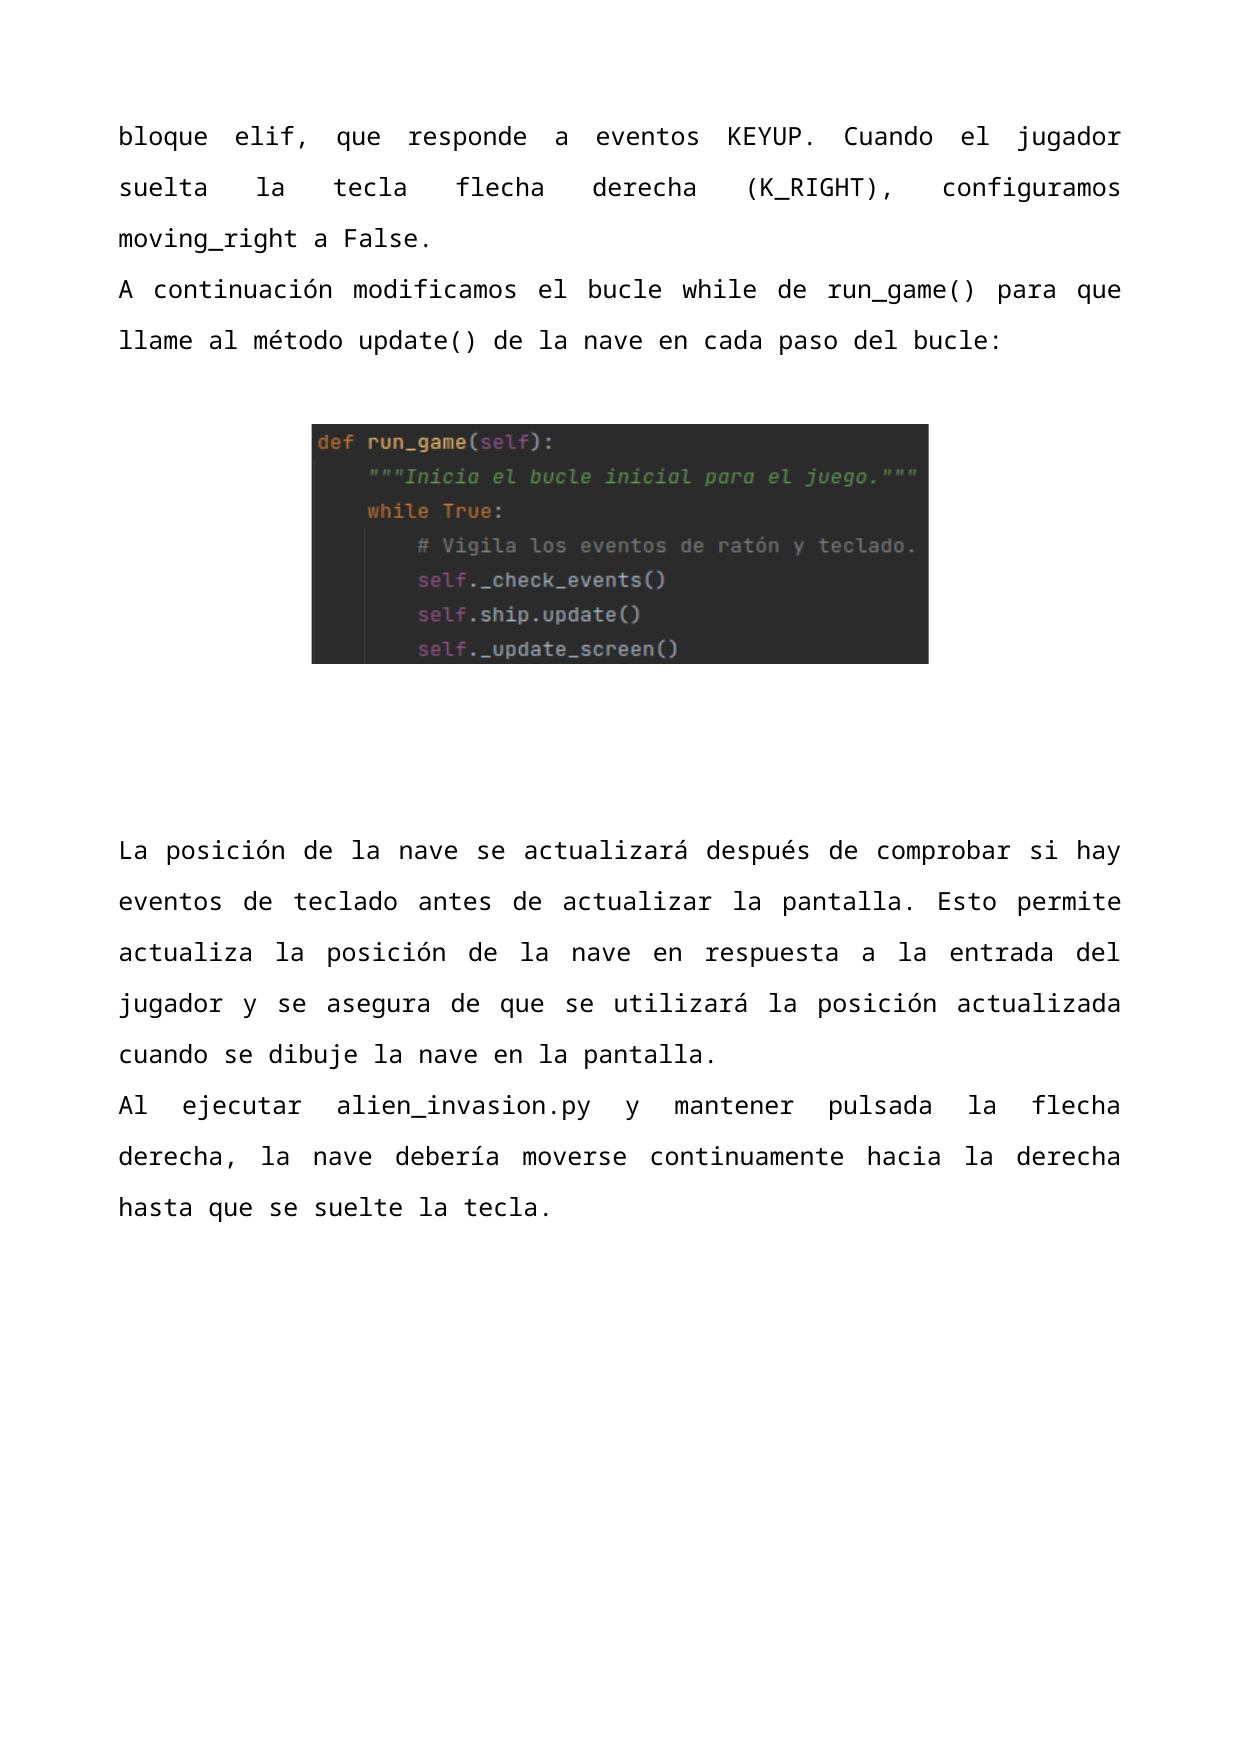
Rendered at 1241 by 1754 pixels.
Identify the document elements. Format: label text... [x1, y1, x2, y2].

picture [311, 424, 929, 664]
text La posición de la nave se actualizará después de comprobar si hay eventos de teclado antes de actualizar la pantalla. Esto permite actualiza la posición de la nave en respuesta a la entrada del jugador y se asegura de que se utilizará la posición actualizada cuando se dibuje la nave en la pantalla. [118, 833, 1122, 1071]
text Al ejecutar alien_invasion.py y mantener pulsada la flecha derecha, la nave debería moverse continuamente hacia la derecha hasta que se suelte la tecla. [118, 1088, 1122, 1224]
text A continuación modificamos el bucle while de run_game() para que llame al método update() de la nave en cada paso del bucle: [118, 271, 1122, 356]
text bloque elif, que responde a eventos KEYUP. Cuando el jugador suelta la tecla flecha derecha (K_RIGHT), configuramos moving_right a False. [118, 118, 1122, 254]
